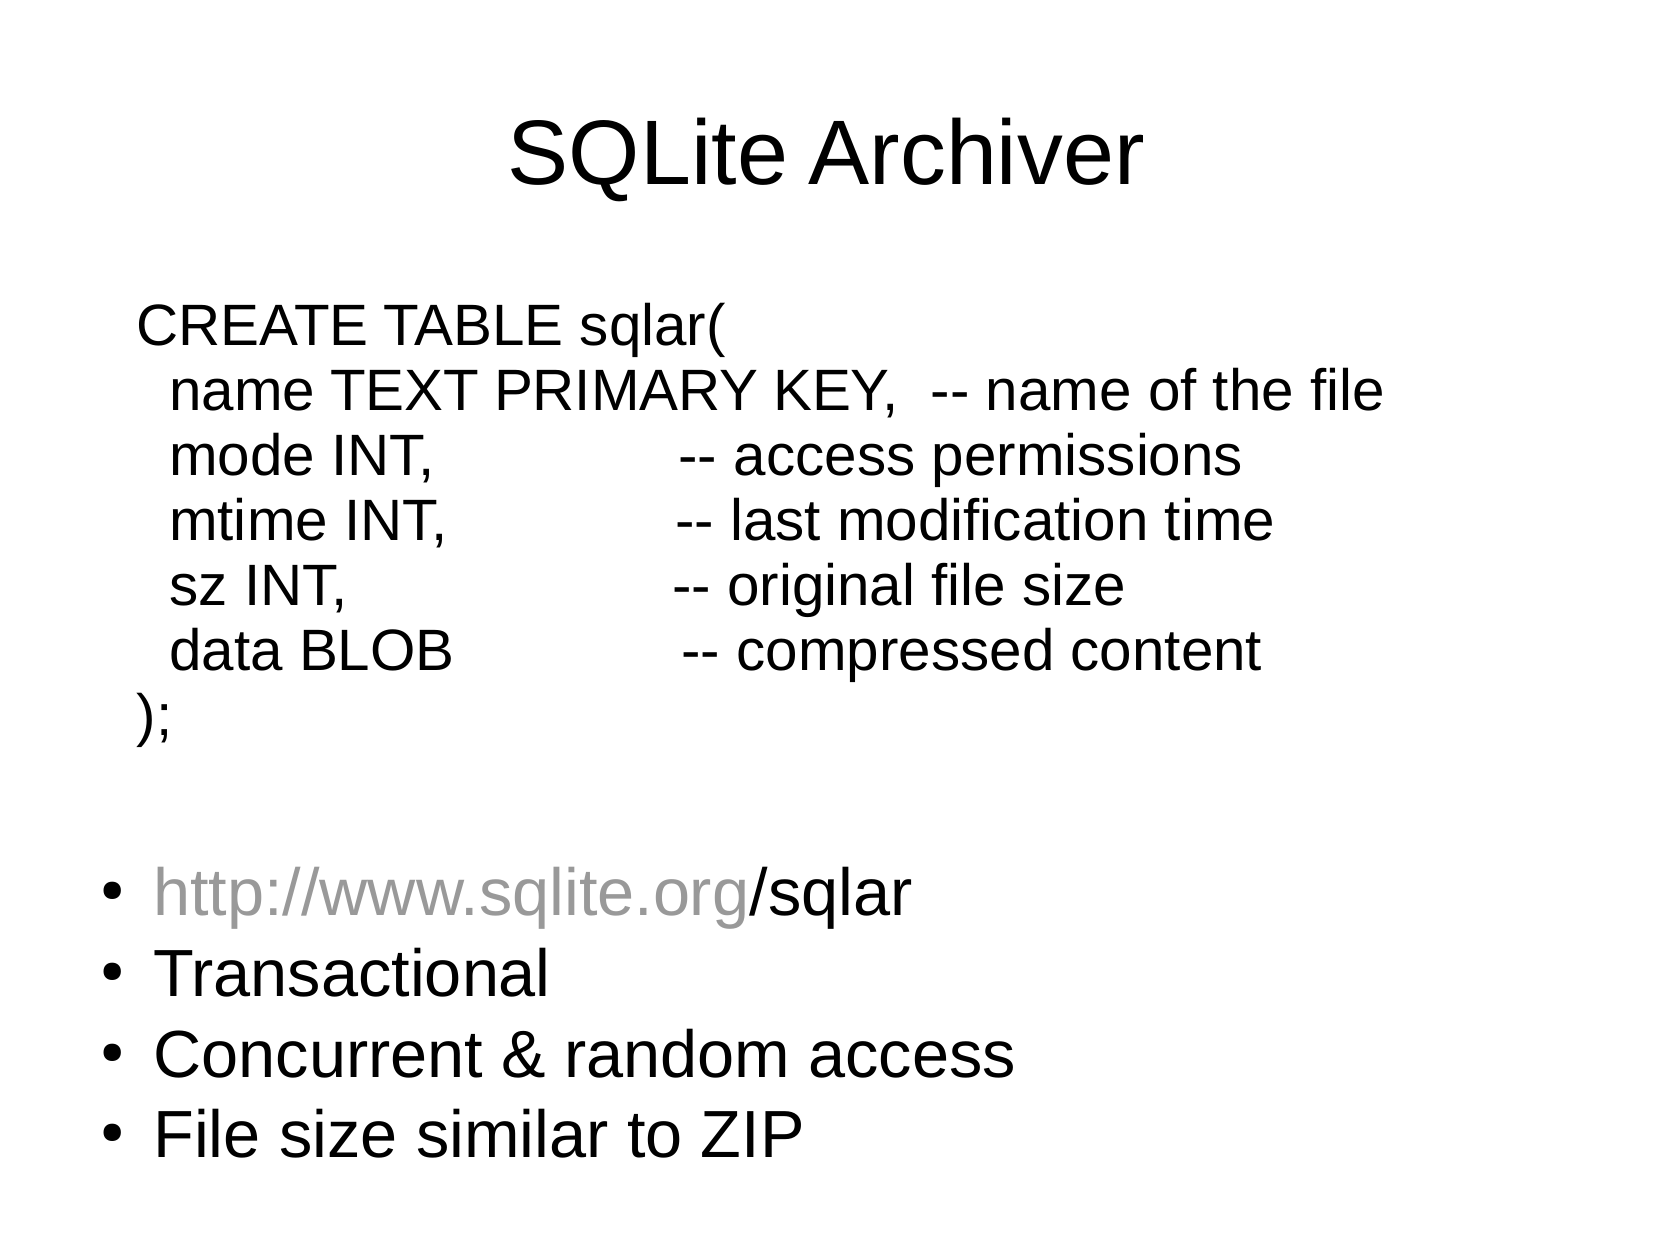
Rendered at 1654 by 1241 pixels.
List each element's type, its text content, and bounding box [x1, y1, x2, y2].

text_box CREATE TABLE sqlar( name TEXT PRIMARY KEY, -- name of the file mode INT, -- access permissions mtime INT, -- last modification time sz INT, -- original file size data BLOB -- compressed content ); [57, 285, 1403, 770]
list http://www.sqlite.org/sqlar Transactional Concurrent & random access File size similar to ZIP [82, 855, 1571, 1186]
title SQLite Archiver [82, 49, 1571, 257]
